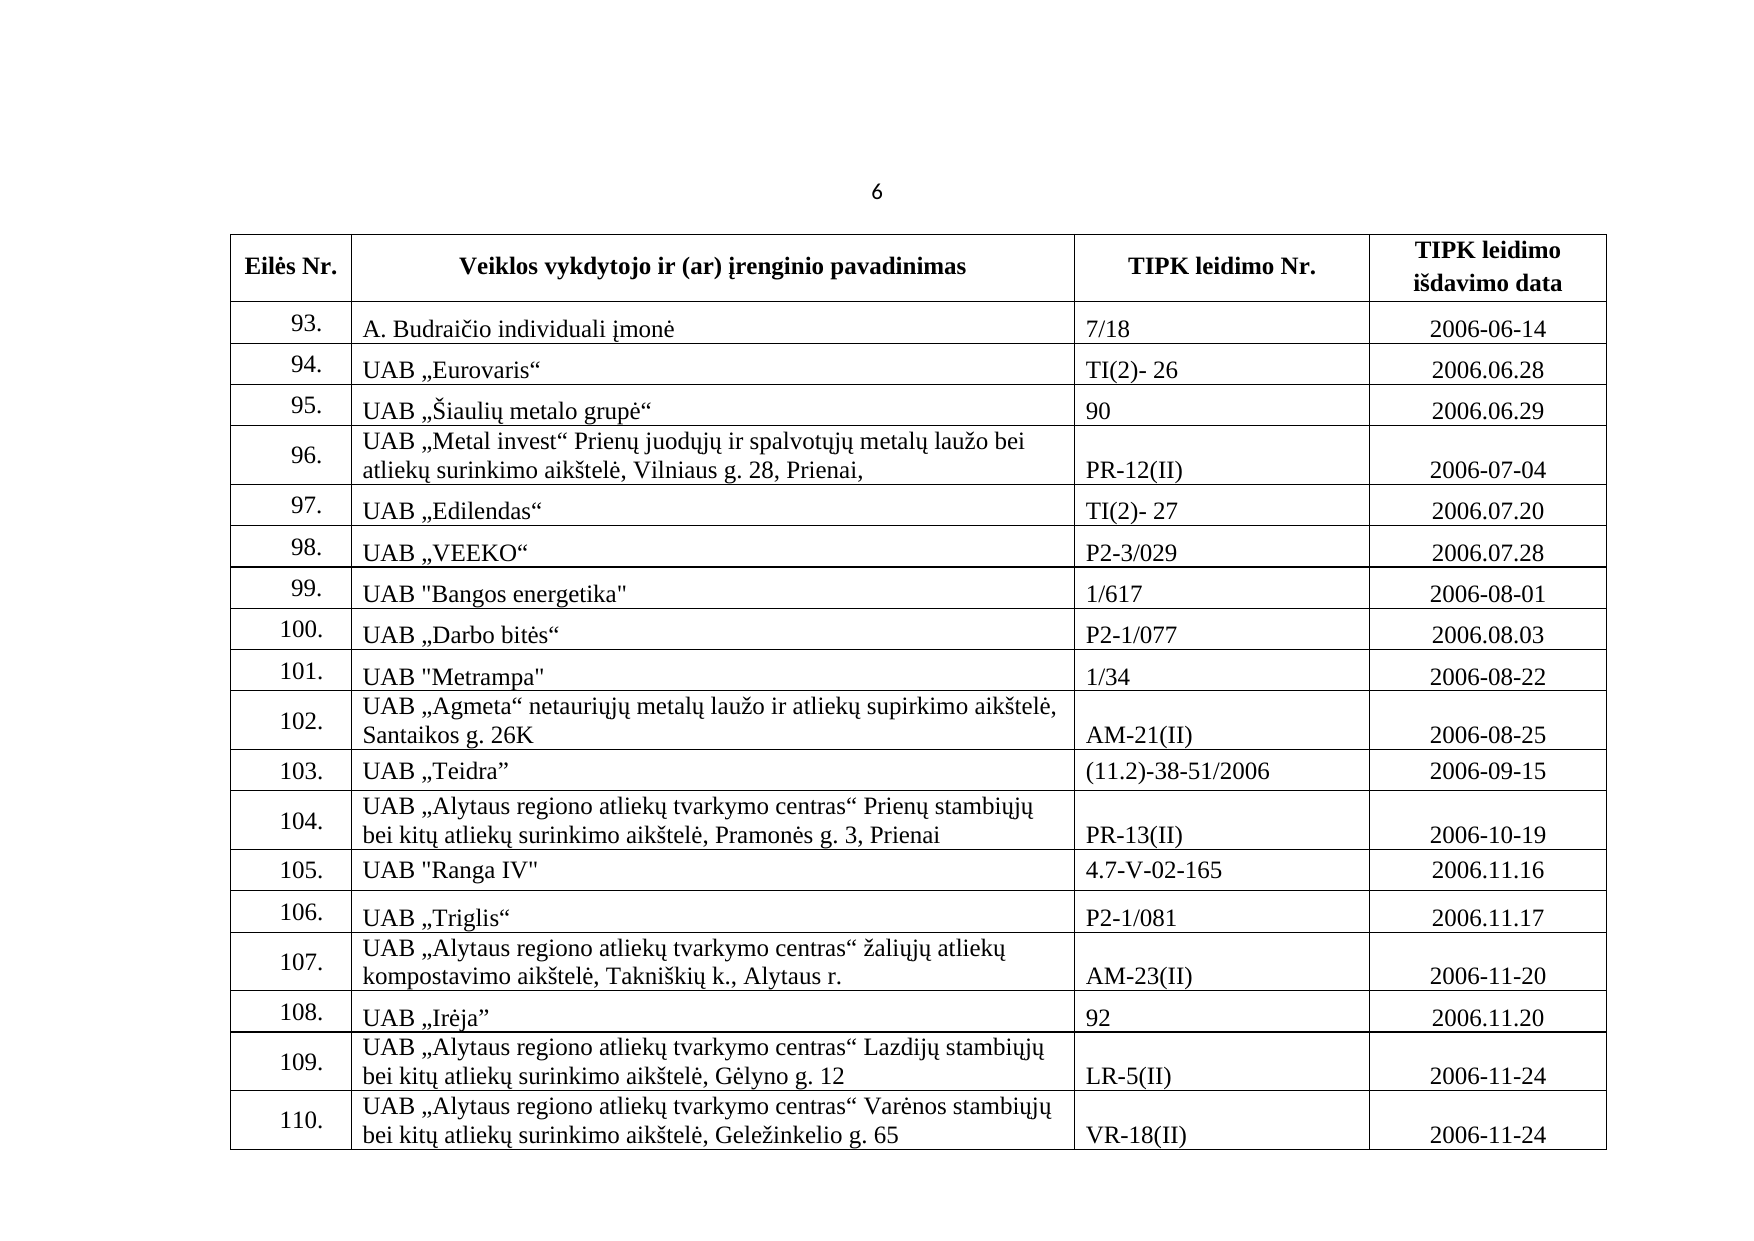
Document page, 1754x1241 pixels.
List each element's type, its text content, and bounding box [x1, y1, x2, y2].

table_cell 2006-08-01 [1370, 568, 1606, 608]
table_cell 1/617 [1075, 568, 1369, 608]
table_cell UAB „Alytaus regiono atliekų tvarkymo centras“ Lazdijų stambiųjų bei kitų atliekų surinkimo aikštelė, Gėlyno g. 12 [352, 1033, 1074, 1090]
table_cell 103. [231, 750, 351, 790]
table_header TIPK leidimo išdavimo data [1370, 235, 1606, 301]
table_cell 104. [231, 791, 351, 849]
table_cell 105. [231, 850, 351, 890]
table_cell 100. [231, 609, 351, 649]
table_cell UAB „Eurovaris“ [352, 344, 1074, 384]
table_header Veiklos vykdytojo ir (ar) įrenginio pavadinimas [352, 235, 1074, 301]
table_cell 110. [231, 1091, 351, 1148]
table_cell 90 [1075, 385, 1369, 425]
table_cell TI(2)- 27 [1075, 485, 1369, 525]
table_cell UAB "Bangos energetika" [352, 568, 1074, 608]
table_cell 92 [1075, 991, 1369, 1031]
table_cell 109. [231, 1033, 351, 1090]
table_cell PR-13(II) [1075, 791, 1369, 849]
table_cell 2006.11.16 [1370, 850, 1606, 890]
table_cell 2006.08.03 [1370, 609, 1606, 649]
table_cell 2006-07-04 [1370, 426, 1606, 484]
table_cell 2006-08-25 [1370, 691, 1606, 749]
table_cell UAB „Edilendas“ [352, 485, 1074, 525]
table_cell 95. [231, 385, 351, 425]
table_cell 2006-11-24 [1370, 1033, 1606, 1090]
table_cell UAB „Alytaus regiono atliekų tvarkymo centras“ Varėnos stambiųjų bei kitų atliekų surinkimo aikštelė, Geležinkelio g. 65 [352, 1091, 1074, 1148]
table_cell A. Budraičio individuali įmonė [352, 302, 1074, 342]
table_cell 108. [231, 991, 351, 1031]
table_cell AM-21(II) [1075, 691, 1369, 749]
table_cell UAB „Alytaus regiono atliekų tvarkymo centras“ Prienų stambiųjų bei kitų atliekų surinkimo aikštelė, Pramonės g. 3, Prienai [352, 791, 1074, 849]
table_cell 107. [231, 933, 351, 990]
table_header Eilės Nr. [231, 235, 351, 301]
table_cell UAB „Teidra” [352, 750, 1074, 790]
table_cell 101. [231, 650, 351, 690]
table_cell 2006.07.28 [1370, 526, 1606, 566]
table_cell UAB "Metrampa" [352, 650, 1074, 690]
table_cell 2006.07.20 [1370, 485, 1606, 525]
table_cell 102. [231, 691, 351, 749]
table_cell 2006-06-14 [1370, 302, 1606, 342]
table_cell P2-1/081 [1075, 891, 1369, 932]
table_cell (11.2)-38-51/2006 [1075, 750, 1369, 790]
table_cell UAB "Ranga IV" [352, 850, 1074, 890]
table_cell VR-18(II) [1075, 1091, 1369, 1148]
table_cell 93. [231, 302, 351, 342]
table_cell 106. [231, 891, 351, 932]
table_cell UAB „VEEKO“ [352, 526, 1074, 566]
table_cell AM-23(II) [1075, 933, 1369, 990]
table_cell UAB „Irėja” [352, 991, 1074, 1031]
table_cell 4.7-V-02-165 [1075, 850, 1369, 890]
table_cell UAB „Alytaus regiono atliekų tvarkymo centras“ žaliųjų atliekų kompostavimo aikštelė, Takniškių k., Alytaus r. [352, 933, 1074, 990]
table_cell TI(2)- 26 [1075, 344, 1369, 384]
table_cell P2-1/077 [1075, 609, 1369, 649]
table_cell LR-5(II) [1075, 1033, 1369, 1090]
table_cell UAB „Triglis“ [352, 891, 1074, 932]
table_cell 97. [231, 485, 351, 525]
table_cell 2006.11.20 [1370, 991, 1606, 1031]
table_cell PR-12(II) [1075, 426, 1369, 484]
table_cell 98. [231, 526, 351, 566]
table_cell UAB „Šiaulių metalo grupė“ [352, 385, 1074, 425]
table_cell UAB „Darbo bitės“ [352, 609, 1074, 649]
table_cell 94. [231, 344, 351, 384]
table_cell 1/34 [1075, 650, 1369, 690]
table_cell 2006.06.28 [1370, 344, 1606, 384]
table_cell P2-3/029 [1075, 526, 1369, 566]
table_cell 7/18 [1075, 302, 1369, 342]
table_cell 2006-08-22 [1370, 650, 1606, 690]
table_cell UAB „Metal invest“ Prienų juodųjų ir spalvotųjų metalų laužo bei atliekų surinkimo aikštelė, Vilniaus g. 28, Prienai, [352, 426, 1074, 484]
table_cell 96. [231, 426, 351, 484]
table_header TIPK leidimo Nr. [1075, 235, 1369, 301]
table_cell 2006-11-24 [1370, 1091, 1606, 1148]
table_cell 2006-10-19 [1370, 791, 1606, 849]
table_cell 2006.11.17 [1370, 891, 1606, 932]
table_cell 2006.06.29 [1370, 385, 1606, 425]
table_cell 99. [231, 568, 351, 608]
table_cell 2006-09-15 [1370, 750, 1606, 790]
table_cell 2006-11-20 [1370, 933, 1606, 990]
table_cell UAB „Agmeta“ netauriųjų metalų laužo ir atliekų supirkimo aikštelė, Santaikos g. 26K [352, 691, 1074, 749]
